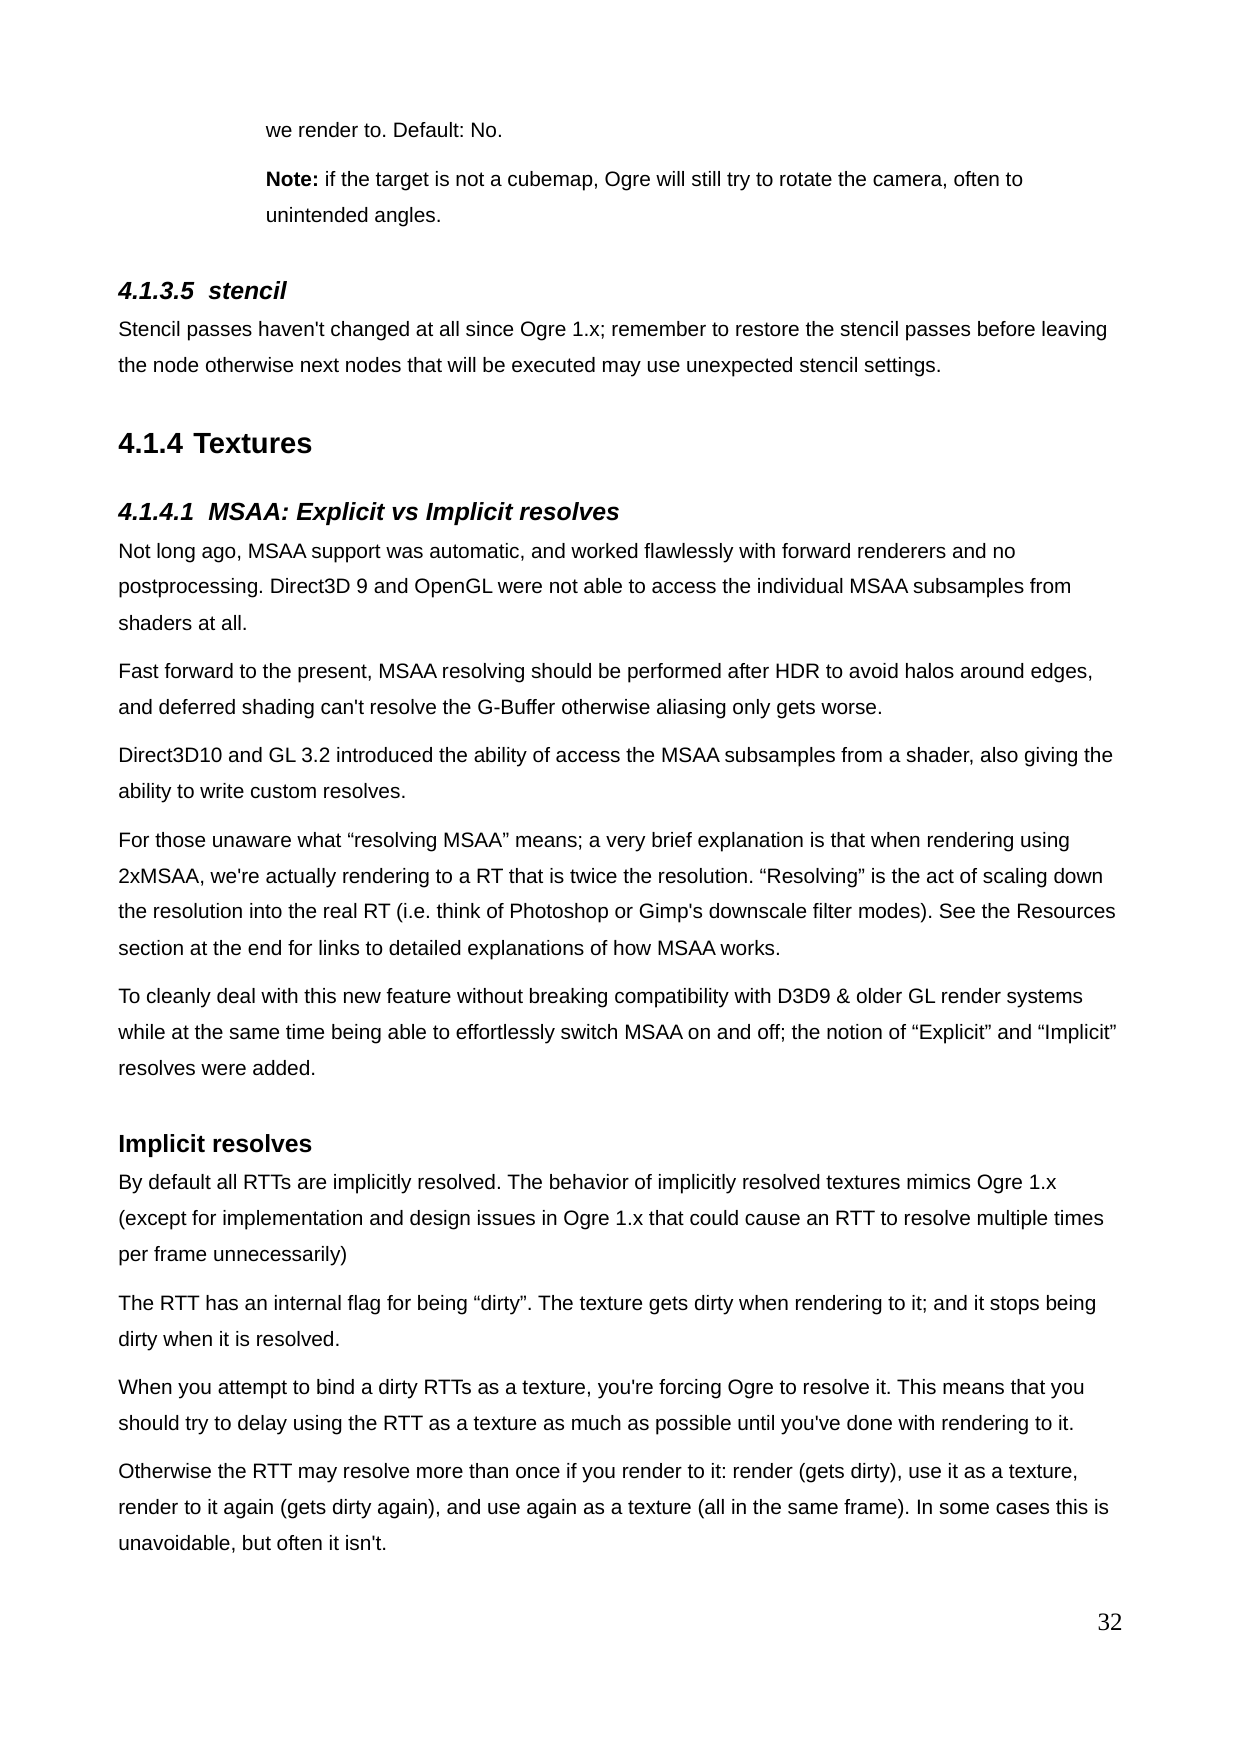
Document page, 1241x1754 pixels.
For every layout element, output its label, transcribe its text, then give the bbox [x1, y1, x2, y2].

text Not long ago, MSAA support was automatic, and worked flawlessly with forward renderers and no postprocessing. Direct3D 9 and OpenGL were not able to access the individual MSAA subsamples from shaders at all. [118, 538, 1122, 634]
text Direct3D10 and GL 3.2 introduced the ability of access the MSAA subsamples from a shader, also giving the ability to write custom resolves. [118, 743, 1122, 803]
text Stencil passes haven't changed at all since Ogre 1.x; remember to restore the stencil passes before leaving the node otherwise next nodes that will be executed may use unexpected stencil settings. [118, 317, 1122, 377]
subtitle MSAA: Explicit vs Implicit resolves [118, 497, 1122, 526]
text When you attempt to bind a dirty RTTs as a texture, you're forcing Ogre to resolve it. This means that you should try to delay using the RTT as a texture as much as possible until you've done with rendering to it. [118, 1375, 1122, 1435]
text Fast forward to the present, MSAA resolving should be performed after HDR to avoid halos around edges, and deferred shading can't resolve the G-Buffer otherwise aliasing only gets worse. [118, 659, 1122, 719]
subtitle stencil [118, 276, 1122, 304]
subtitle Implicit resolves [118, 1129, 1122, 1158]
text Otherwise the RTT may resolve more than once if you render to it: render (gets dirty), use it as a texture, render to it again (gets dirty again), and use again as a texture (all in the same frame). In some cases this is unavoidable, but often it isn't. [118, 1459, 1122, 1555]
text To cleanly deal with this new feature without breaking compatibility with D3D9 & older GL render systems while at the same time being able to effortlessly switch MSAA on and off; the notion of “Explicit” and “Implicit” resolves were added. [118, 984, 1122, 1079]
subtitle Textures [118, 426, 1122, 460]
text we render to. Default: No. [266, 118, 1122, 142]
text Note: if the target is not a cubemap, Ogre will still try to rotate the camera, often to unintended angles. [266, 167, 1122, 226]
text For those unaware what “resolving MSAA” means; a very brief explanation is that when rendering using 2xMSAA, we're actually rendering to a RT that is twice the resolution. “Resolving” is the act of scaling down the resolution into the real RT (i.e. think of Photoshop or Gimp's downscale filter modes). See the Resources section at the end for links to detailed explanations of how MSAA works. [118, 827, 1122, 959]
text The RTT has an internal flag for being “dirty”. The texture gets dirty when rendering to it; and it stops being dirty when it is resolved. [118, 1290, 1122, 1350]
text By default all RTTs are implicitly resolved. The behavior of implicitly resolved textures mimics Ogre 1.x (except for implementation and design issues in Ogre 1.x that could cause an RTT to resolve multiple times per frame unnecessarily) [118, 1170, 1122, 1266]
